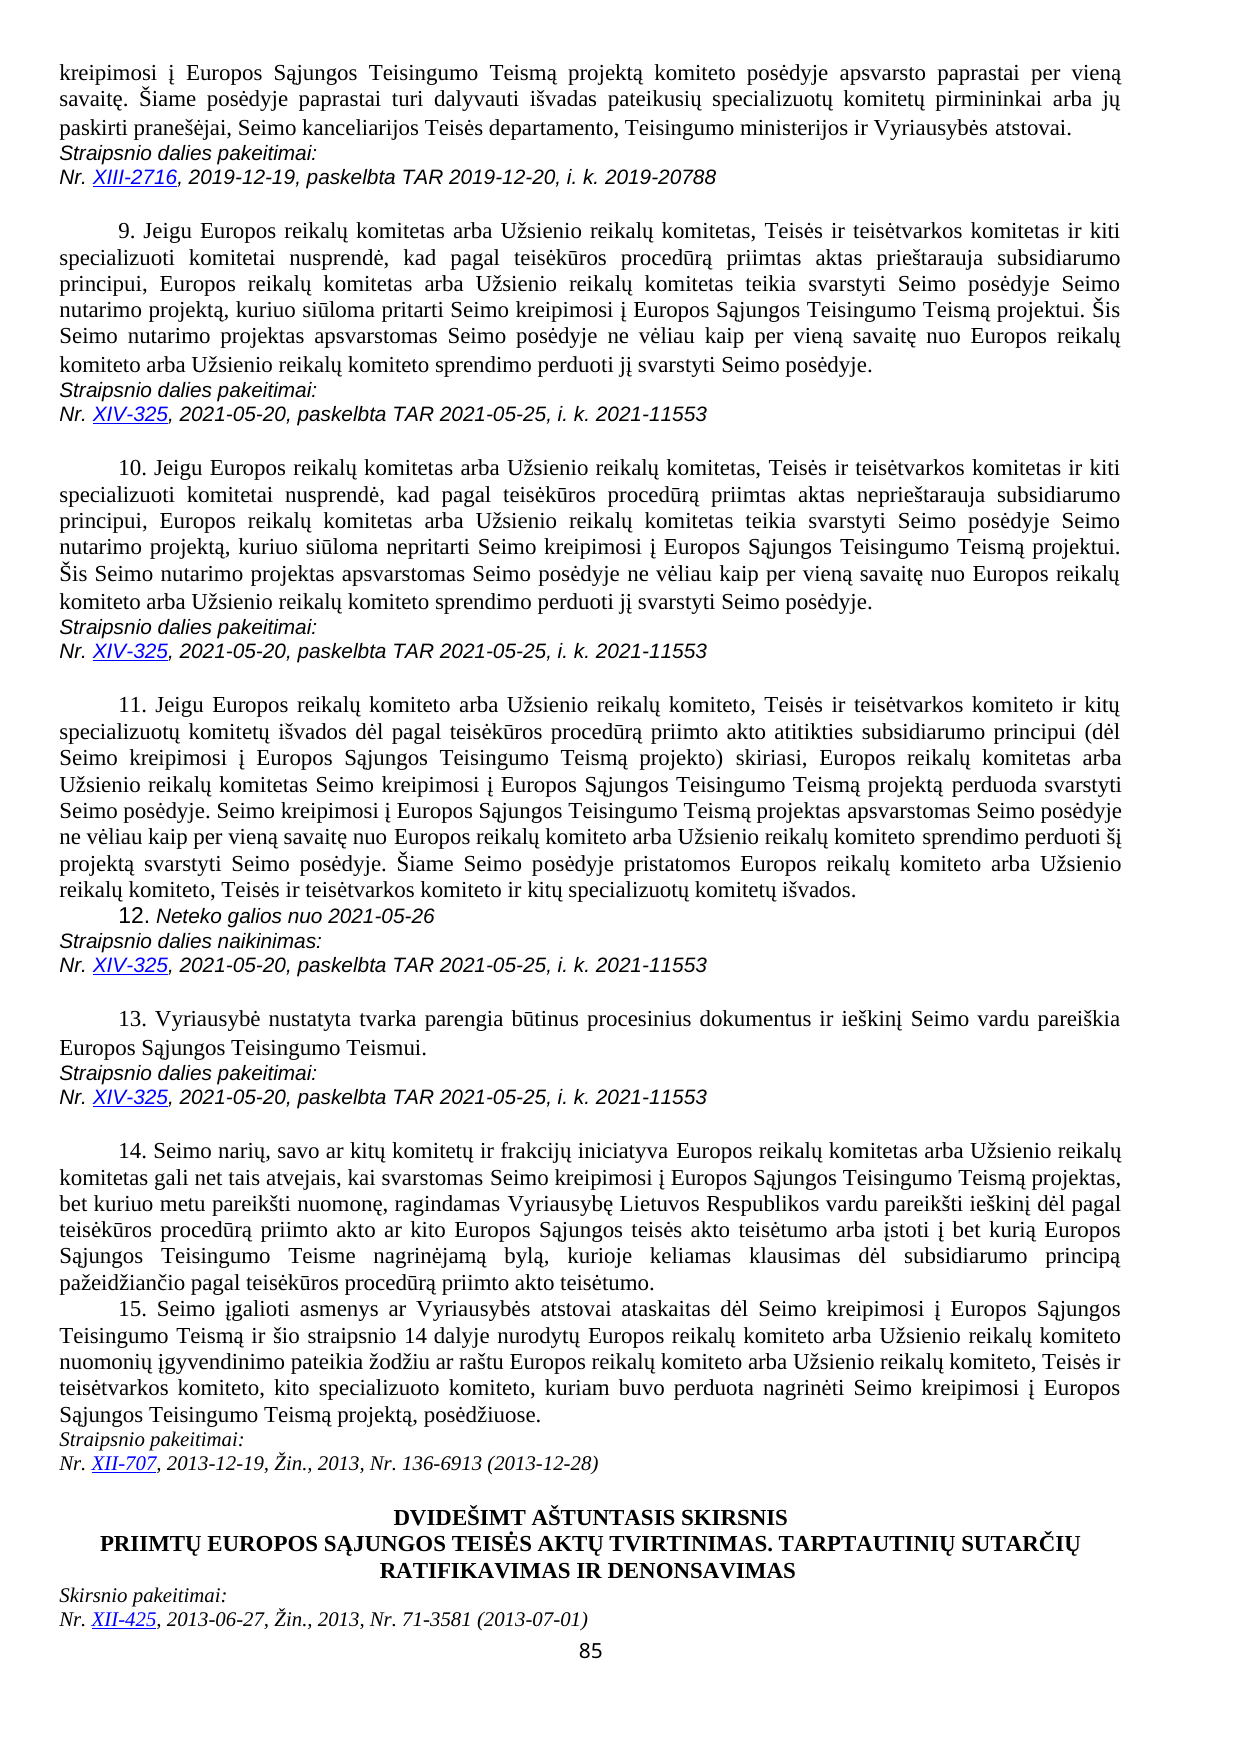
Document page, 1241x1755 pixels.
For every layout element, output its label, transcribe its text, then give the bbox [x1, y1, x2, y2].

text Nr. XIV-325, 2021-05-20, paskelbta TAR 2021-05-25, i. k. 2021-11553 [59, 402, 1122, 426]
text Straipsnio dalies pakeitimai: [59, 1061, 1122, 1084]
text Nr. XII-707, 2013-12-19, Žin., 2013, Nr. 136-6913 (2013-12-28) [59, 1451, 1122, 1475]
text Straipsnio dalies naikinimas: [59, 929, 1122, 953]
text Straipsnio dalies pakeitimai: [59, 615, 1122, 639]
text kreipimosi į Europos Sąjungos Teisingumo Teismą projektą komiteto posėdyje apsvarsto paprastai per vieną savaitę. Šiame posėdyje paprastai turi dalyvauti išvadas pateikusių specializuotų komitetų pirmininkai arba jų paskirti pranešėjai, Seimo kanceliarijos Teisės departamento, Teisingumo ministerijos ir Vyriausybės atstovai. [59, 59, 1122, 141]
text 13. Vyriausybė nustatyta tvarka parengia būtinus procesinius dokumentus ir ieškinį Seimo vardu pareiškia Europos Sąjungos Teisingumo Teismui. [59, 1005, 1122, 1061]
text Nr. XIV-325, 2021-05-20, paskelbta TAR 2021-05-25, i. k. 2021-11553 [59, 953, 1122, 977]
text Straipsnio dalies pakeitimai: [59, 378, 1122, 402]
text Nr. XIV-325, 2021-05-20, paskelbta TAR 2021-05-25, i. k. 2021-11553 [59, 639, 1122, 663]
text DVIDEŠIMT AŠTUNTASIS SKIRSNIS [59, 1504, 1122, 1530]
text Straipsnio dalies pakeitimai: [59, 141, 1122, 164]
text 10. Jeigu Europos reikalų komitetas arba Užsienio reikalų komitetas, Teisės ir teisėtvarkos komitetas ir kiti specializuoti komitetai nusprendė, kad pagal teisėkūros procedūrą priimtas aktas neprieštarauja subsidiarumo principui, Europos reikalų komitetas arba Užsienio reikalų komitetas teikia svarstyti Seimo posėdyje Seimo nutarimo projektą, kuriuo siūloma nepritarti Seimo kreipimosi į Europos Sąjungos Teisingumo Teismą projektui. Šis Seimo nutarimo projektas apsvarstomas Seimo posėdyje ne vėliau kaip per vieną savaitę nuo Europos reikalų komiteto arba Užsienio reikalų komiteto sprendimo perduoti jį svarstyti Seimo posėdyje. [59, 454, 1122, 615]
text Nr. XIII-2716, 2019-12-19, paskelbta TAR 2019-12-20, i. k. 2019-20788 [59, 164, 1122, 188]
text PRIIMTŲ EUROPOS SĄJUNGOS TEISĖS AKTŲ TVIRTINIMAS. TARPTAUTINIŲ SUTARČIŲ RATIFIKAVIMAS IR DENONSAVIMAS [59, 1530, 1122, 1583]
text Nr. XII-425, 2013-06-27, Žin., 2013, Nr. 71-3581 (2013-07-01) [59, 1607, 1122, 1631]
text Skirsnio pakeitimai: [59, 1583, 1122, 1607]
text 12. Neteko galios nuo 2021-05-26 [59, 902, 1122, 929]
text Nr. XIV-325, 2021-05-20, paskelbta TAR 2021-05-25, i. k. 2021-11553 [59, 1084, 1122, 1108]
text Straipsnio pakeitimai: [59, 1427, 1122, 1451]
text 9. Jeigu Europos reikalų komitetas arba Užsienio reikalų komitetas, Teisės ir teisėtvarkos komitetas ir kiti specializuoti komitetai nusprendė, kad pagal teisėkūros procedūrą priimtas aktas prieštarauja subsidiarumo principui, Europos reikalų komitetas arba Užsienio reikalų komitetas teikia svarstyti Seimo posėdyje Seimo nutarimo projektą, kuriuo siūloma pritarti Seimo kreipimosi į Europos Sąjungos Teisingumo Teismą projektui. Šis Seimo nutarimo projektas apsvarstomas Seimo posėdyje ne vėliau kaip per vieną savaitę nuo Europos reikalų komiteto arba Užsienio reikalų komiteto sprendimo perduoti jį svarstyti Seimo posėdyje. [59, 217, 1122, 378]
text 14. Seimo narių, savo ar kitų komitetų ir frakcijų iniciatyva Europos reikalų komitetas arba Užsienio reikalų komitetas gali net tais atvejais, kai svarstomas Seimo kreipimosi į Europos Sąjungos Teisingumo Teismą projektas, bet kuriuo metu pareikšti nuomonę, ragindamas Vyriausybę Lietuvos Respublikos vardu pareikšti ieškinį dėl pagal teisėkūros procedūrą priimto akto ar kito Europos Sąjungos teisės akto teisėtumo arba įstoti į bet kurią Europos Sąjungos Teisingumo Teisme nagrinėjamą bylą, kurioje keliamas klausimas dėl subsidiarumo principą pažeidžiančio pagal teisėkūros procedūrą priimto akto teisėtumo. [59, 1137, 1122, 1295]
text 11. Jeigu Europos reikalų komiteto arba Užsienio reikalų komiteto, Teisės ir teisėtvarkos komiteto ir kitų specializuotų komitetų išvados dėl pagal teisėkūros procedūrą priimto akto atitikties subsidiarumo principui (dėl Seimo kreipimosi į Europos Sąjungos Teisingumo Teismą projekto) skiriasi, Europos reikalų komitetas arba Užsienio reikalų komitetas Seimo kreipimosi į Europos Sąjungos Teisingumo Teismą projektą perduoda svarstyti Seimo posėdyje. Seimo kreipimosi į Europos Sąjungos Teisingumo Teismą projektas apsvarstomas Seimo posėdyje ne vėliau kaip per vieną savaitę nuo Europos reikalų komiteto arba Užsienio reikalų komiteto sprendimo perduoti šį projektą svarstyti Seimo posėdyje. Šiame Seimo posėdyje pristatomos Europos reikalų komiteto arba Užsienio reikalų komiteto, Teisės ir teisėtvarkos komiteto ir kitų specializuotų komitetų išvados. [59, 692, 1122, 902]
text 15. Seimo įgalioti asmenys ar Vyriausybės atstovai ataskaitas dėl Seimo kreipimosi į Europos Sąjungos Teisingumo Teismą ir šio straipsnio 14 dalyje nurodytų Europos reikalų komiteto arba Užsienio reikalų komiteto nuomonių įgyvendinimo pateikia žodžiu ar raštu Europos reikalų komiteto arba Užsienio reikalų komiteto, Teisės ir teisėtvarkos komiteto, kito specializuoto komiteto, kuriam buvo perduota nagrinėti Seimo kreipimosi į Europos Sąjungos Teisingumo Teismą projektą, posėdžiuose. [59, 1295, 1122, 1427]
